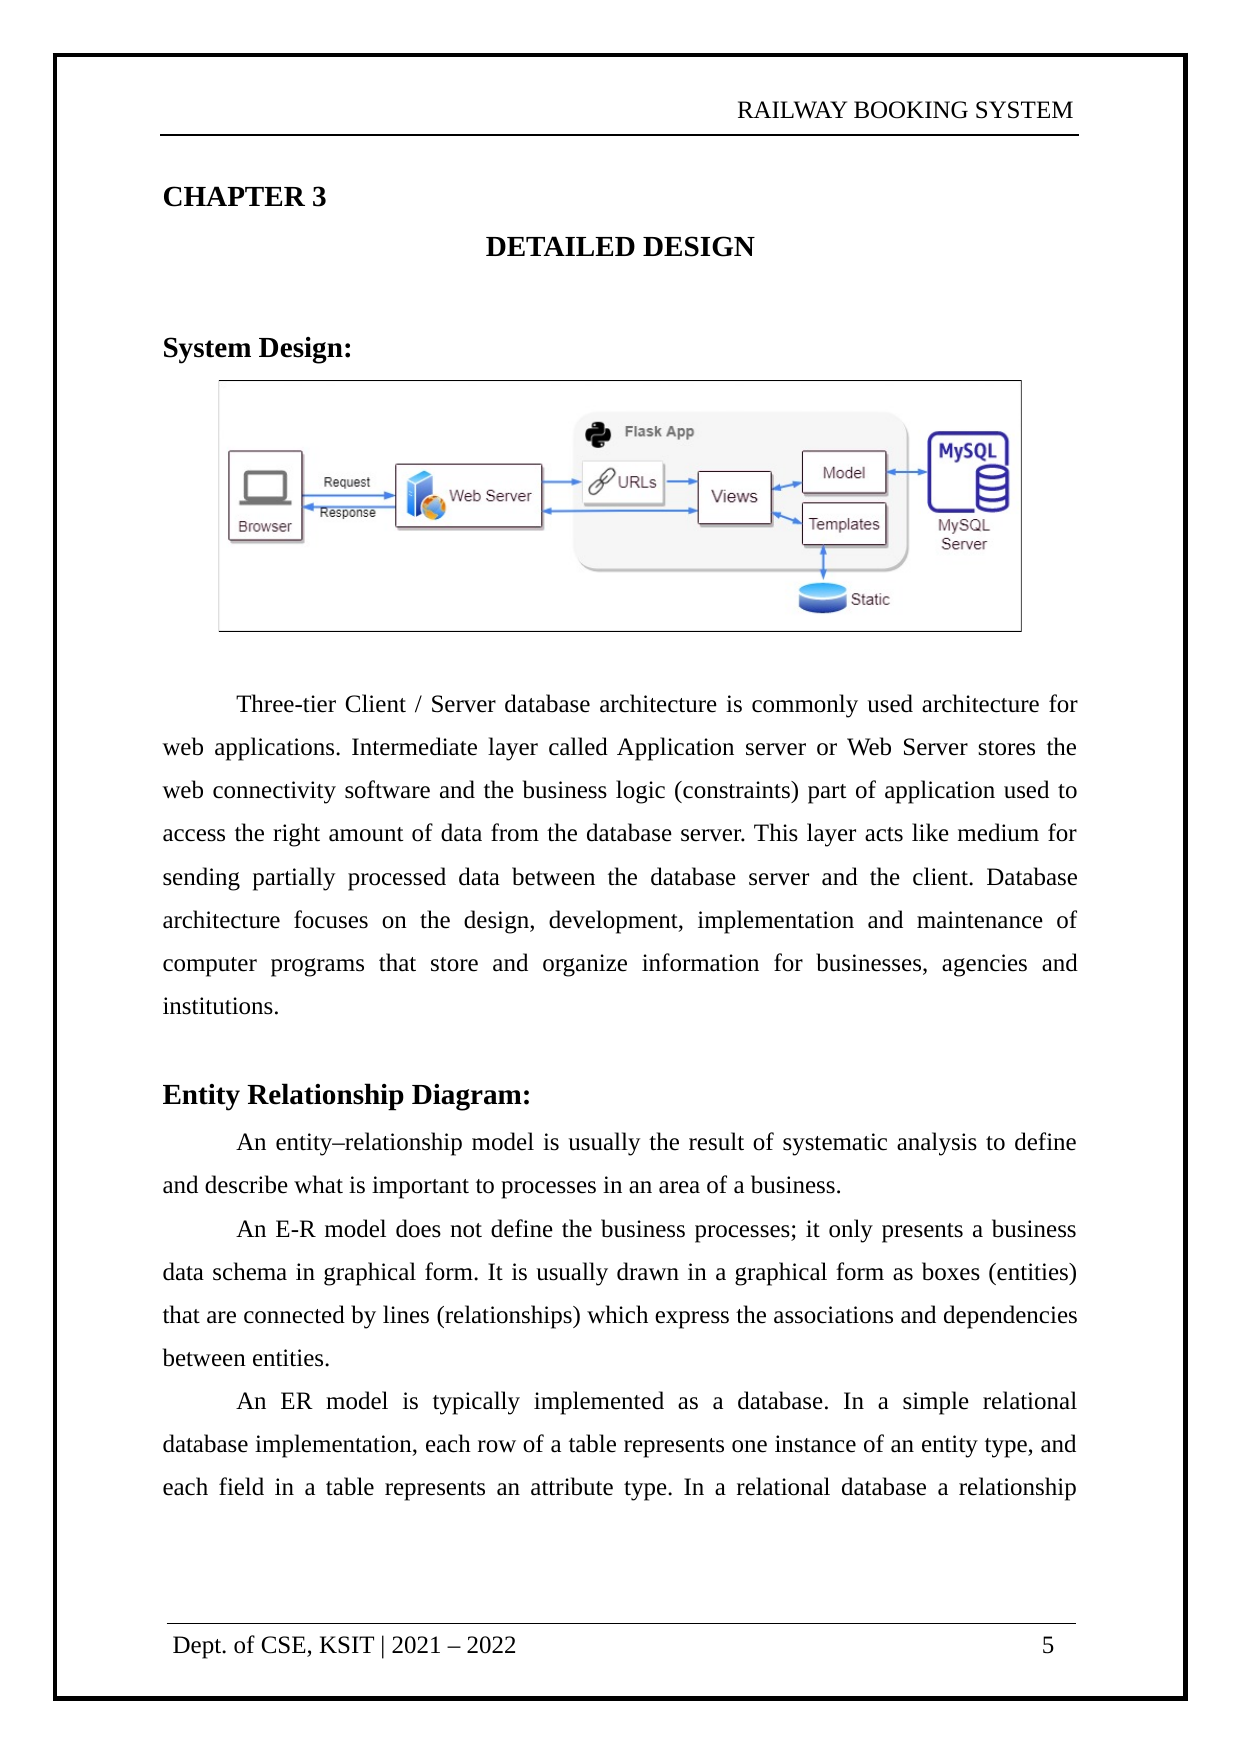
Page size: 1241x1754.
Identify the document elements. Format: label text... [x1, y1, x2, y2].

text CHAPTER 3 [162, 179, 1078, 213]
text An entity–relationship model is usually the result of systematic analysis to define and describe what is important to processes in an area of a business. [162, 1127, 1078, 1199]
text An ER model is typically implemented as a database. In a simple relational database implementation, each row of a table represents one instance of an entity type, and each field in a table represents an attribute type. In a relational database a relationship [162, 1386, 1078, 1501]
text System Design: [162, 330, 1078, 364]
text Entity Relationship Diagram: [162, 1077, 1078, 1111]
text Three-tier Client / Server database architecture is commonly used architecture for web applications. Intermediate layer called Application server or Web Server stores the web connectivity software and the business logic (constraints) part of application used to access the right amount of data from the database server. This layer acts like medium for sending partially processed data between the database server and the client. Database architecture focuses on the design, development, implementation and maintenance of computer programs that store and organize information for businesses, agencies and institutions. [162, 689, 1078, 1020]
picture [218, 380, 1022, 632]
text An E-R model does not define the business processes; it only presents a business data schema in graphical form. It is usually drawn in a graphical form as boxes (entities) that are connected by lines (relationships) which express the associations and dependencies between entities. [162, 1214, 1078, 1372]
text DETAILED DESIGN [162, 229, 1078, 263]
